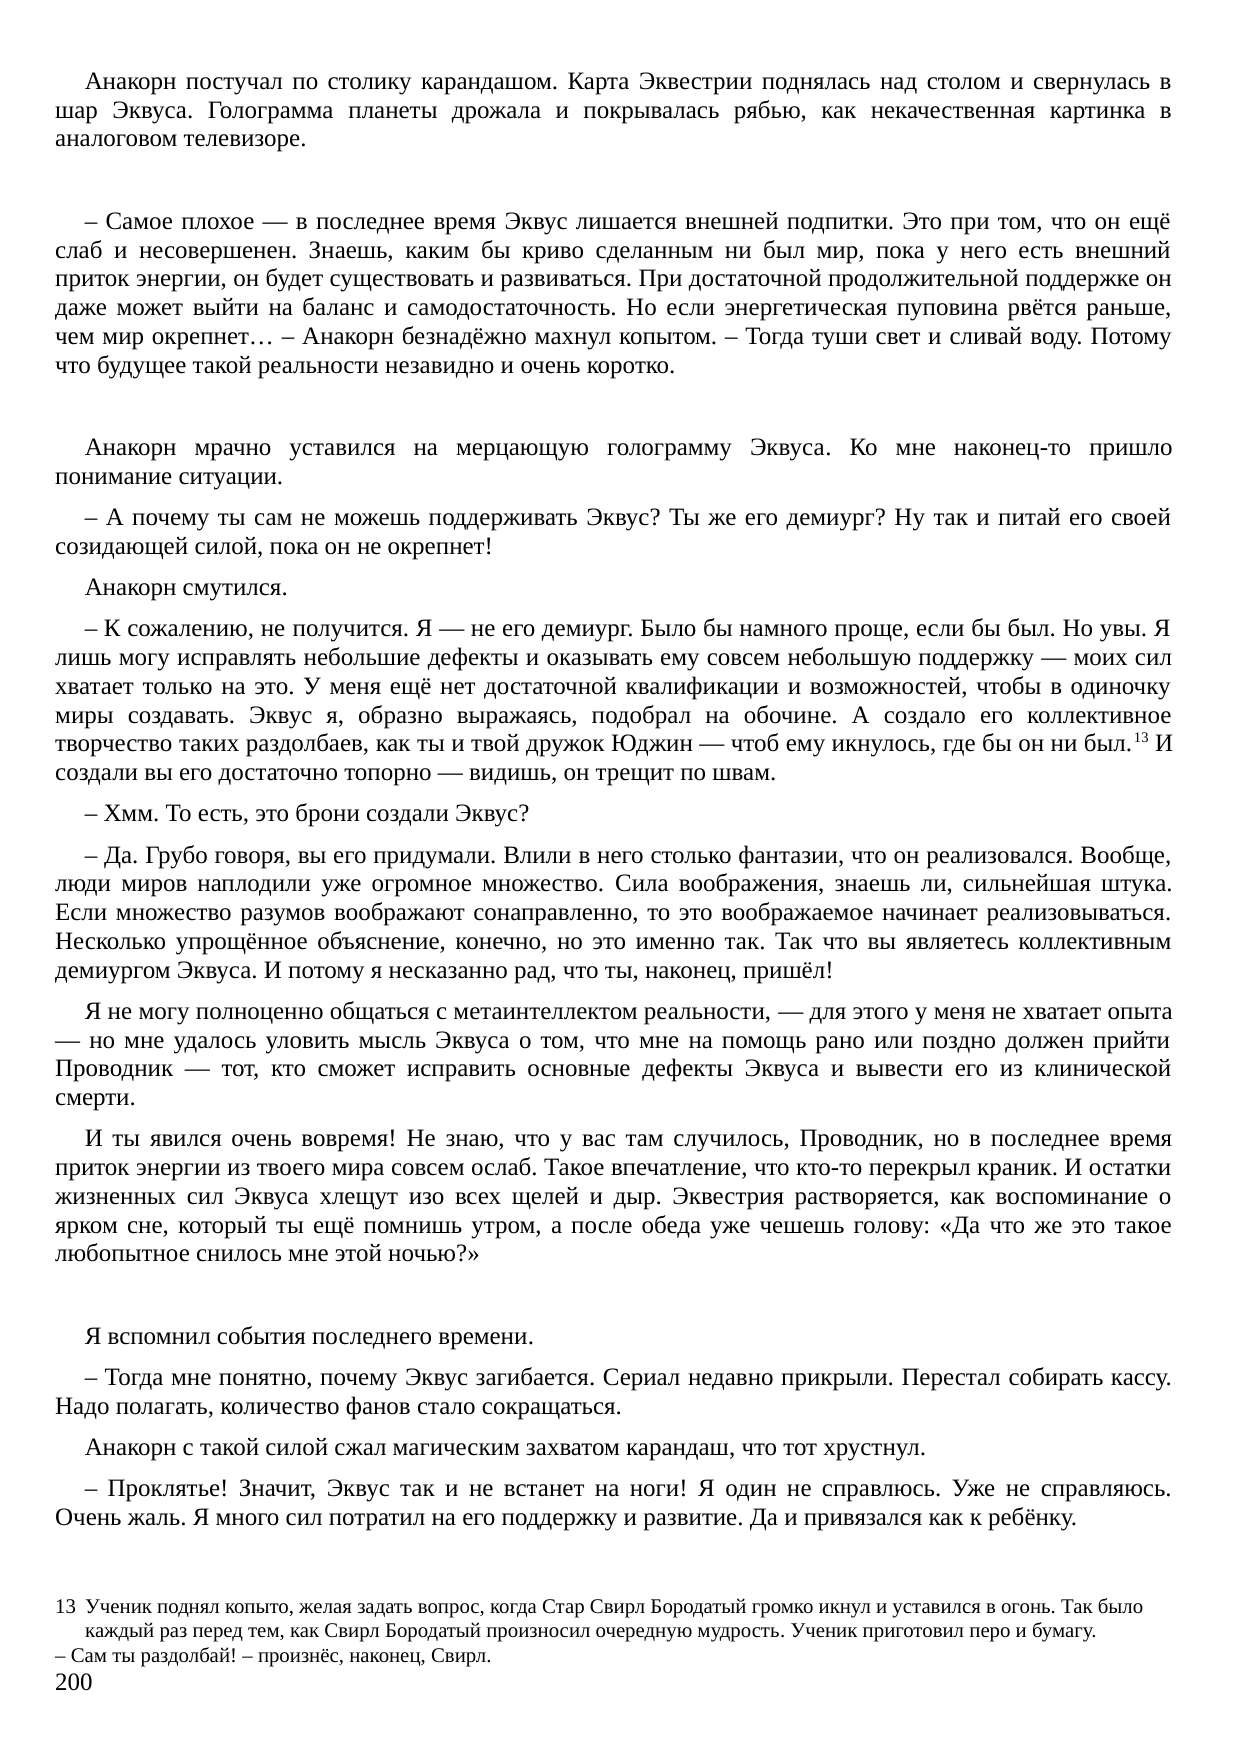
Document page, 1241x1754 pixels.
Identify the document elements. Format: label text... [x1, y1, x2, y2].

text Ученик поднял копыто, желая задать вопрос, когда Стар Свирл Бородатый громко икнул и уставился в огонь. Так было каждый раз перед тем, как Свирл Бородатый произносил очередную мудрость. Ученик приготовил перо и бумагу. [55, 1594, 1173, 1642]
text – Проклятье! Значит, Эквус так и не встанет на ноги! Я один не справлюсь. Уже не справляюсь. Очень жаль. Я много сил потратил на его поддержку и развитие. Да и привязался как к ребёнку. [55, 1473, 1173, 1531]
text Анакорн с такой силой сжал магическим захватом карандаш, что тот хрустнул. [55, 1432, 1173, 1461]
text Анакорн смутился. [55, 572, 1173, 601]
text – Хмм. То есть, это брони создали Эквус? [55, 798, 1173, 827]
text – Самое плохое — в последнее время Эквус лишается внешней подпитки. Это при том, что он ещё слаб и несовершенен. Знаешь, каким бы криво сделанным ни был мир, пока у него есть внешний приток энергии, он будет существовать и развиваться. При достаточной продолжительной поддержке он даже может выйти на баланс и самодостаточность. Но если энергетическая пуповина рвётся раньше, чем мир окрепнет… – Анакорн безнадёжно махнул копытом. – Тогда туши свет и сливай воду. Потому что будущее такой реальности незавидно и очень коротко. [55, 206, 1173, 378]
text Я вспомнил события последнего времени. [55, 1321, 1173, 1350]
text И ты явился очень вовремя! Не знаю, что у вас там случилось, Проводник, но в последнее время приток энергии из твоего мира совсем ослаб. Такое впечатление, что кто-то перекрыл краник. И остатки жизненных сил Эквуса хлещут изо всех щелей и дыр. Эквестрия растворяется, как воспоминание о ярком сне, который ты ещё помнишь утром, а после обеда уже чешешь голову: «Да что же это такое любопытное снилось мне этой ночью?» [55, 1123, 1173, 1267]
text – К сожалению, не получится. Я — не его демиург. Было бы намного проще, если бы был. Но увы. Я лишь могу исправлять небольшие дефекты и оказывать ему совсем небольшую поддержку — моих сил хватает только на это. У меня ещё нет достаточной квалификации и возможностей, чтобы в одиночку миры создавать. Эквус я, образно выражаясь, подобрал на обочине. А создало его коллективное творчество таких раздолбаев, как ты и твой дружок Юджин — чтоб ему икнулось, где бы он ни был. И создали вы его достаточно топорно — видишь, он трещит по швам. [55, 613, 1173, 786]
text – Сам ты раздолбай! – произнёс, наконец, Свирл. [55, 1642, 1173, 1667]
text – Да. Грубо говоря, вы его придумали. Влили в него столько фантазии, что он реализовался. Вообще, люди миров наплодили уже огромное множество. Сила воображения, знаешь ли, сильнейшая штука. Если множество разумов воображают сонаправленно, то это воображаемое начинает реализовываться. Несколько упрощённое объяснение, конечно, но это именно так. Так что вы являетесь коллективным демиургом Эквуса. И потому я несказанно рад, что ты, наконец, пришёл! [55, 840, 1173, 983]
text Анакорн постучал по столику карандашом. Карта Эквестрии поднялась над столом и свернулась в шар Эквуса. Голограмма планеты дрожала и покрывалась рябью, как некачественная картинка в аналоговом телевизоре. [55, 66, 1173, 152]
text – А почему ты сам не можешь поддерживать Эквус? Ты же его демиург? Ну так и питай его своей созидающей силой, пока он не окрепнет! [55, 502, 1173, 560]
text Я не могу полноценно общаться с метаинтеллектом реальности, — для этого у меня не хватает опыта — но мне удалось уловить мысль Эквуса о том, что мне на помощь рано или поздно должен прийти Проводник — тот, кто сможет исправить основные дефекты Эквуса и вывести его из клинической смерти. [55, 996, 1173, 1111]
text Анакорн мрачно уставился на мерцающую голограмму Эквуса. Ко мне наконец-то пришло понимание ситуации. [55, 432, 1173, 490]
text – Тогда мне понятно, почему Эквус загибается. Сериал недавно прикрыли. Перестал собирать кассу. Надо полагать, количество фанов стало сокращаться. [55, 1362, 1173, 1420]
